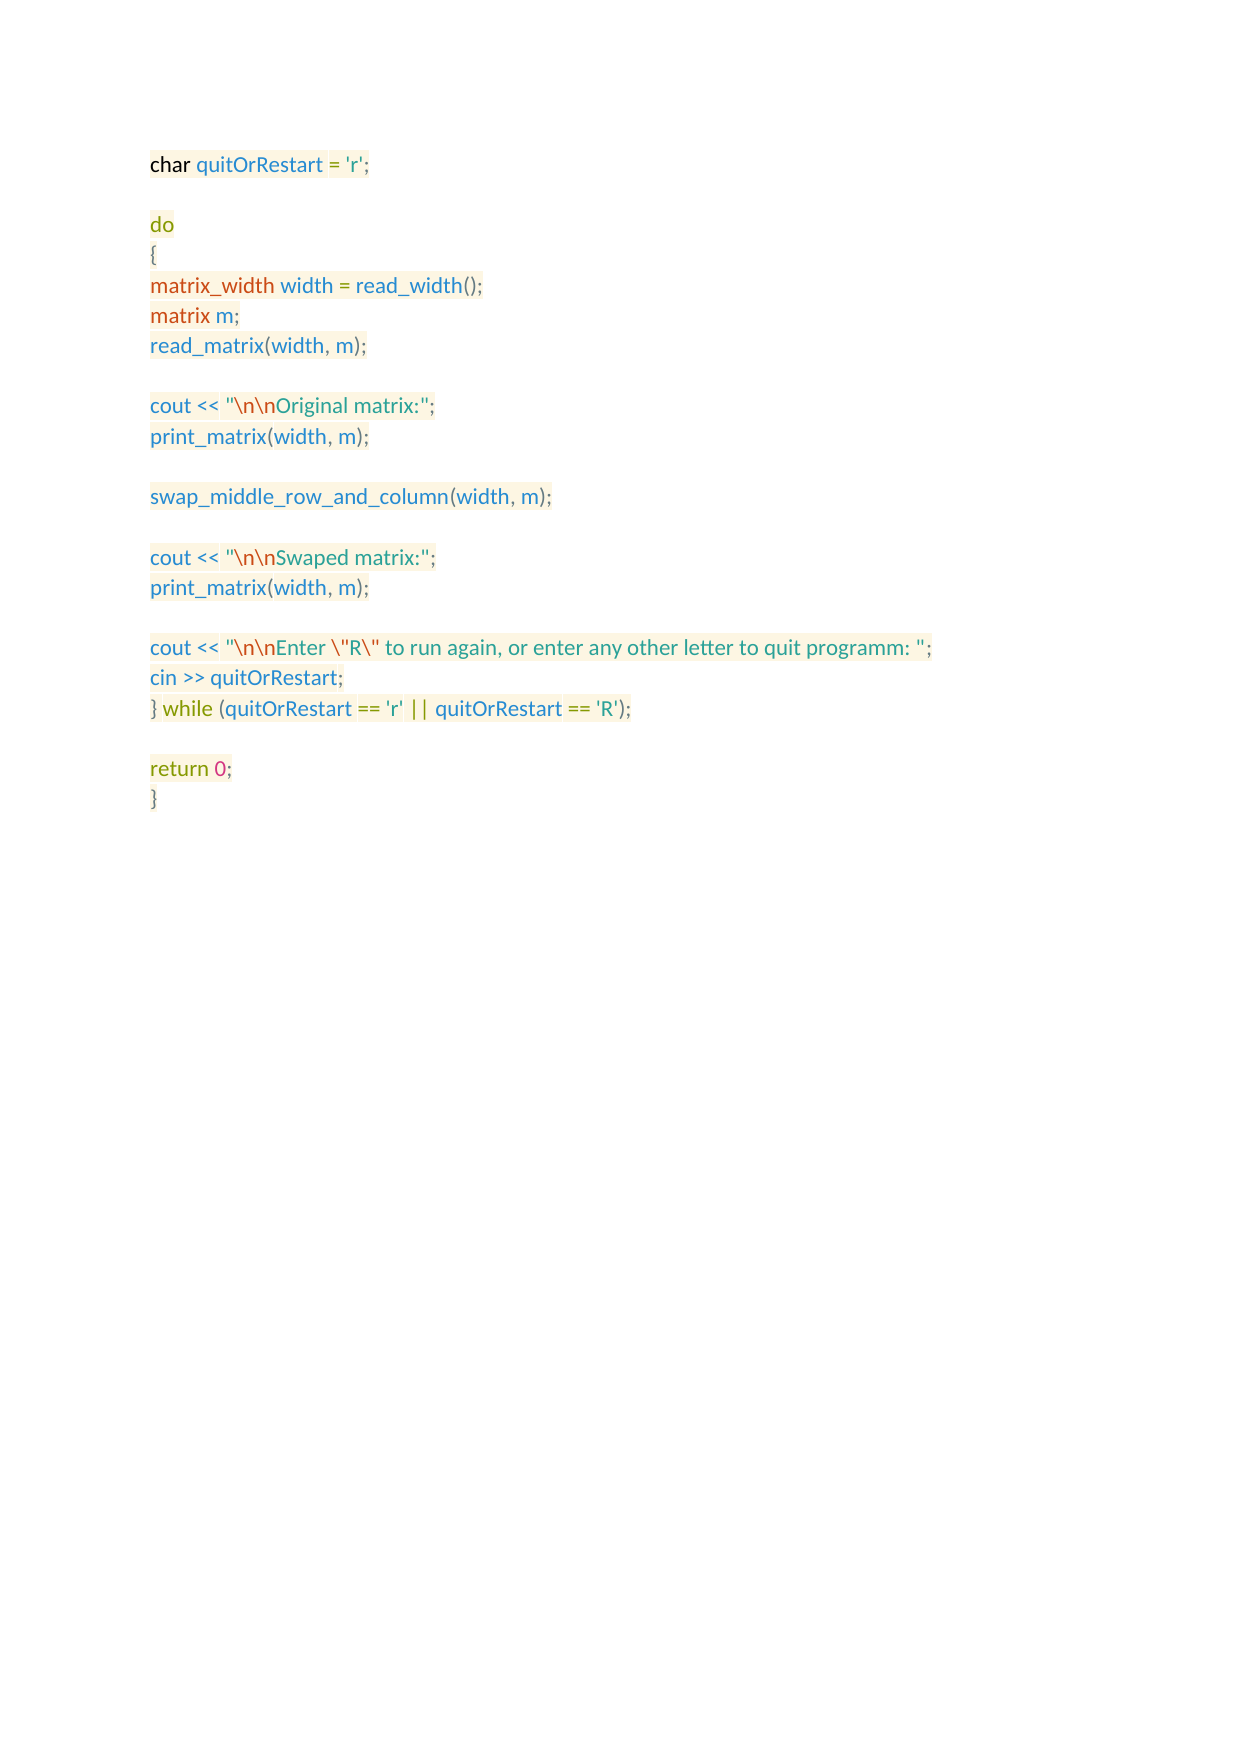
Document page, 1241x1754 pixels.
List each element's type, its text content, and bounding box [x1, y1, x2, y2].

text cin >> quitOrRestart; [150, 663, 1090, 692]
text read_matrix(width, m); [150, 331, 1090, 359]
text } [150, 784, 1090, 812]
text cout << "\n\nEnter \"R\" to run again, or enter any other letter to quit programm: "; [150, 633, 1090, 661]
text { [150, 241, 1090, 269]
text print_matrix(width, m); [150, 573, 1090, 601]
text do [150, 210, 1090, 238]
text } while (quitOrRestart == 'r' || quitOrRestart == 'R'); [150, 694, 1090, 722]
text swap_middle_row_and_column(width, m); [150, 482, 1090, 510]
text matrix m; [150, 301, 1090, 329]
text cout << "\n\nOriginal matrix:"; [150, 392, 1090, 420]
text cout << "\n\nSwaped matrix:"; [150, 543, 1090, 571]
text char quitOrRestart = 'r'; [150, 150, 1090, 178]
text print_matrix(width, m); [150, 422, 1090, 450]
text return 0; [150, 754, 1090, 782]
text matrix_width width = read_width(); [150, 271, 1090, 299]
